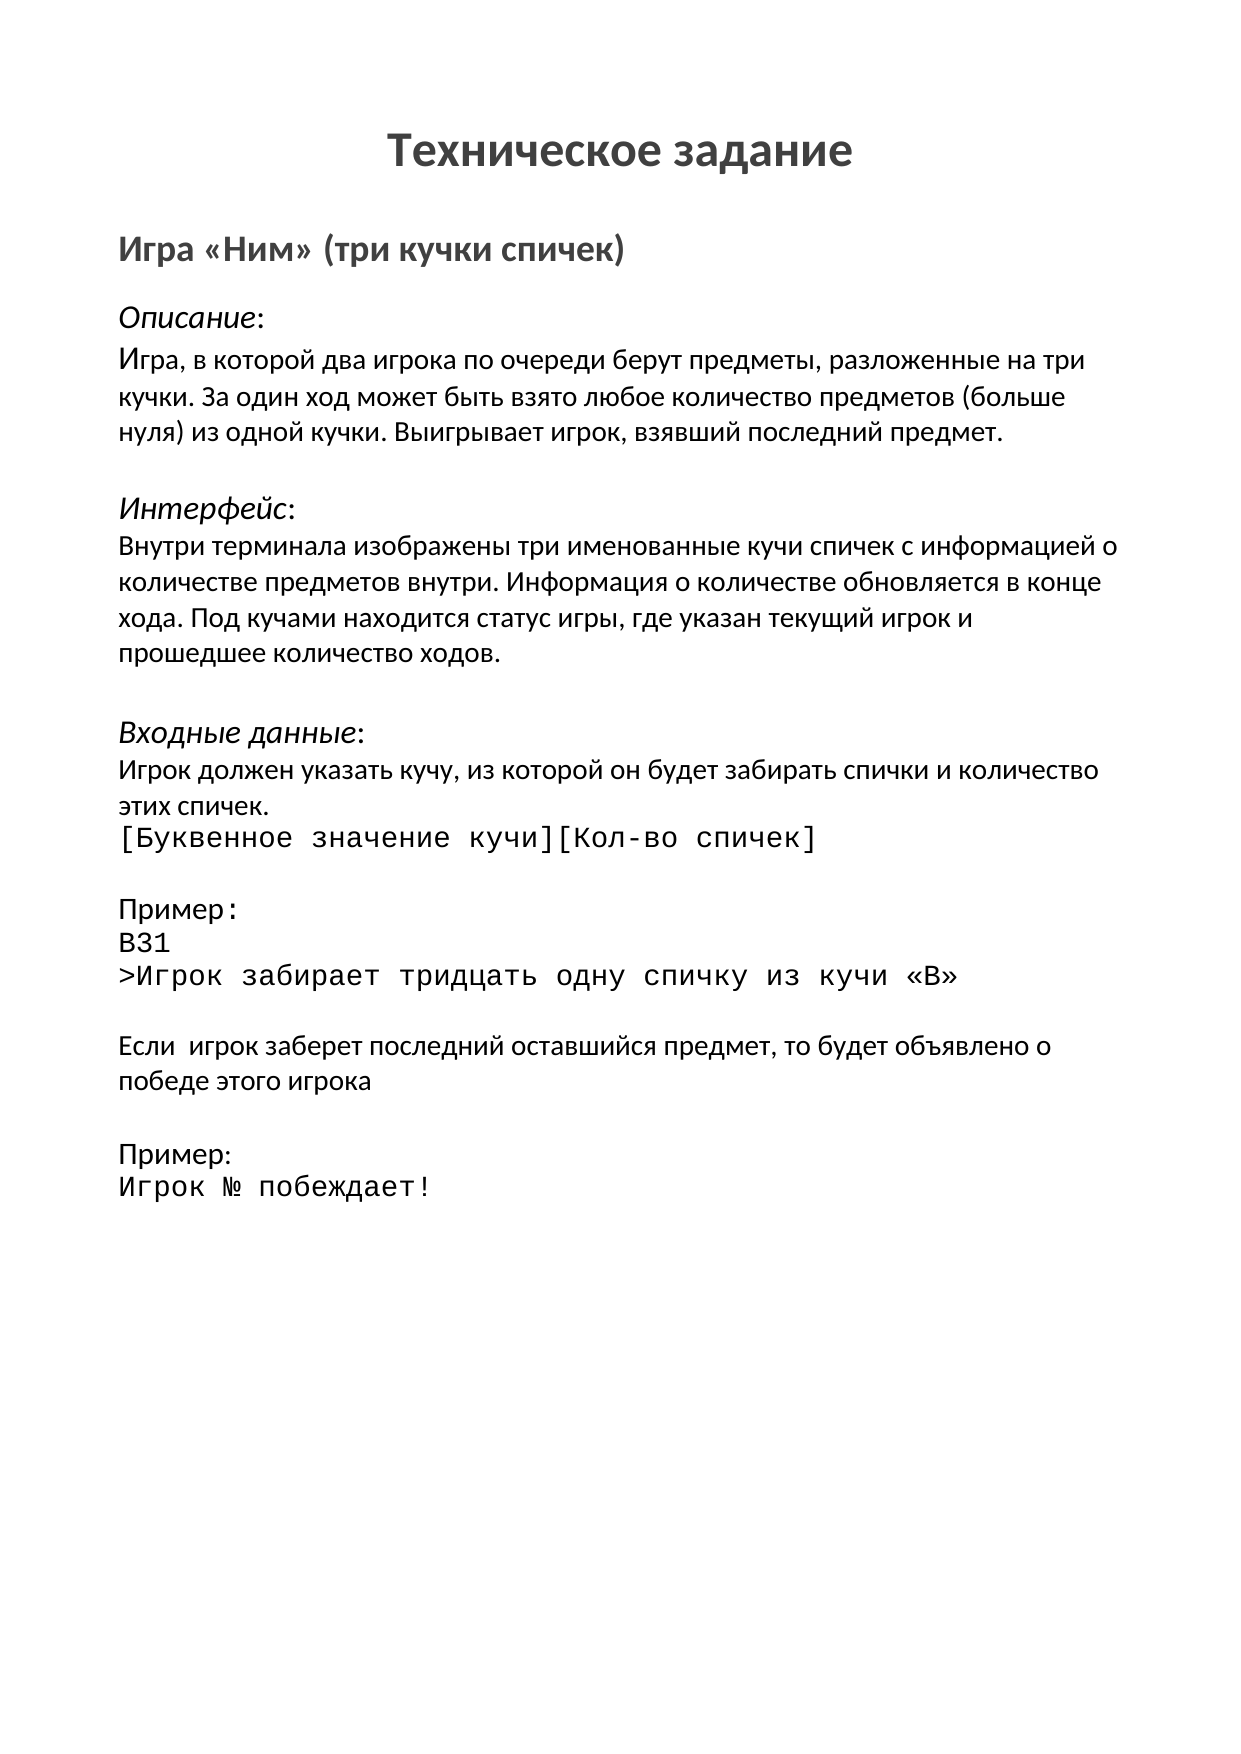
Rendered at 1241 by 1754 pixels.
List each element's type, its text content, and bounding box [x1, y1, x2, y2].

text Описание: [118, 296, 1122, 337]
text Если игрок заберет последний оставшийся предмет, то будет объявлено о победе этого игрока [118, 1027, 1122, 1098]
text Техническое задание [118, 118, 1122, 179]
text Пример: [118, 1134, 1122, 1172]
text Игрок должен указать кучу, из которой он будет забирать спички и количество этих спичек. [118, 751, 1122, 823]
text Игра, в которой два игрока по очереди берут предметы, разложенные на три кучки. За один ход может быть взято любое количество предметов (больше нуля) из одной кучки. Выигрывает игрок, взявший последний предмет. [118, 337, 1122, 449]
text Входные данные: [118, 711, 1122, 751]
text Игрок № побеждает! [118, 1172, 1122, 1205]
text Игра «Ним» (три кучки спичек) [118, 225, 1122, 271]
text >Игрок забирает тридцать одну спичку из кучи «B» [118, 961, 1122, 994]
text [Буквенное значение кучи][Кол-во спичек] [118, 823, 1122, 856]
text Пример: [118, 889, 1122, 928]
text B31 [118, 928, 1122, 961]
text Внутри терминала изображены три именованные кучи спичек с информацией о количестве предметов внутри. Информация о количестве обновляется в конце хода. Под кучами находится статус игры, где указан текущий игрок и прошедшее количество ходов. [118, 527, 1122, 670]
text Интерфейс: [118, 487, 1122, 527]
